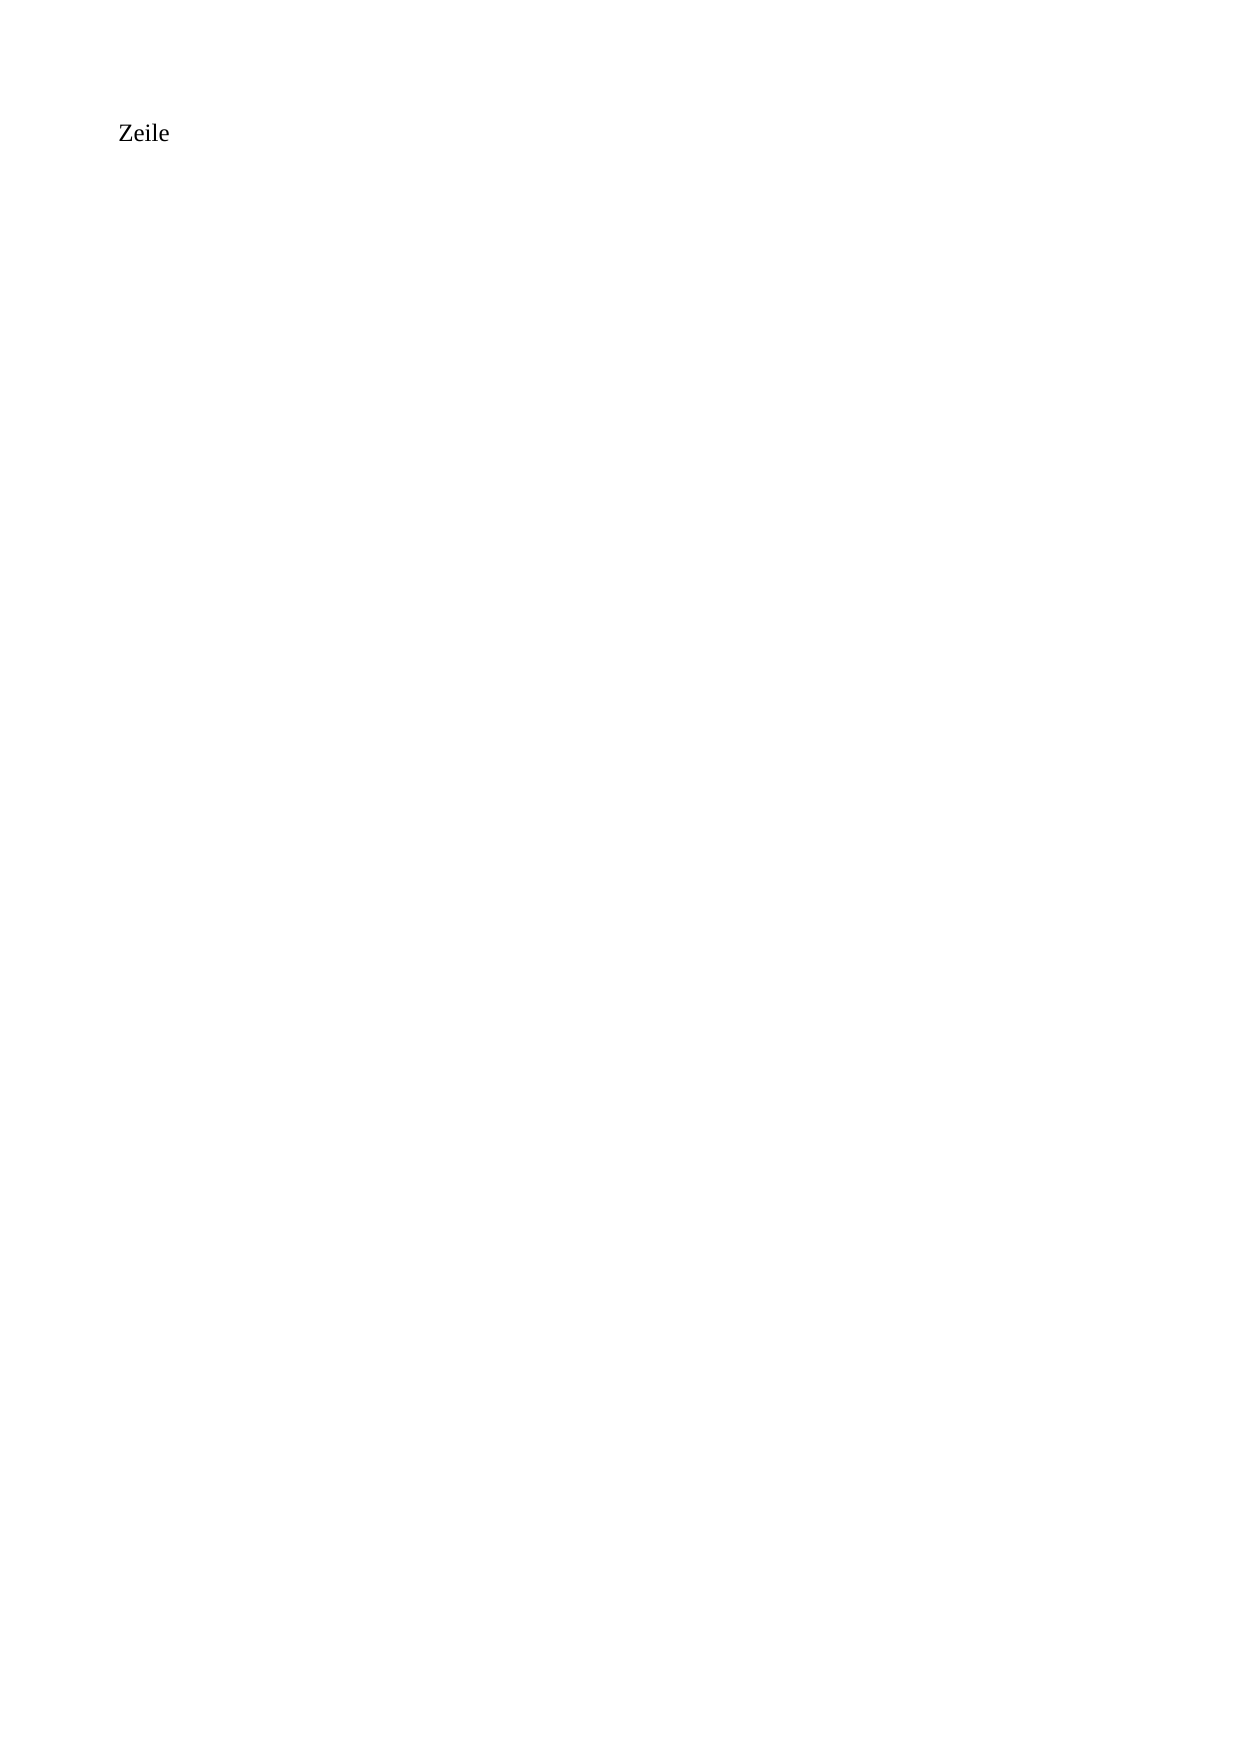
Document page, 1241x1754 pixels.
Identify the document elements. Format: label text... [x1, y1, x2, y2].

text Zeile [118, 118, 1122, 147]
